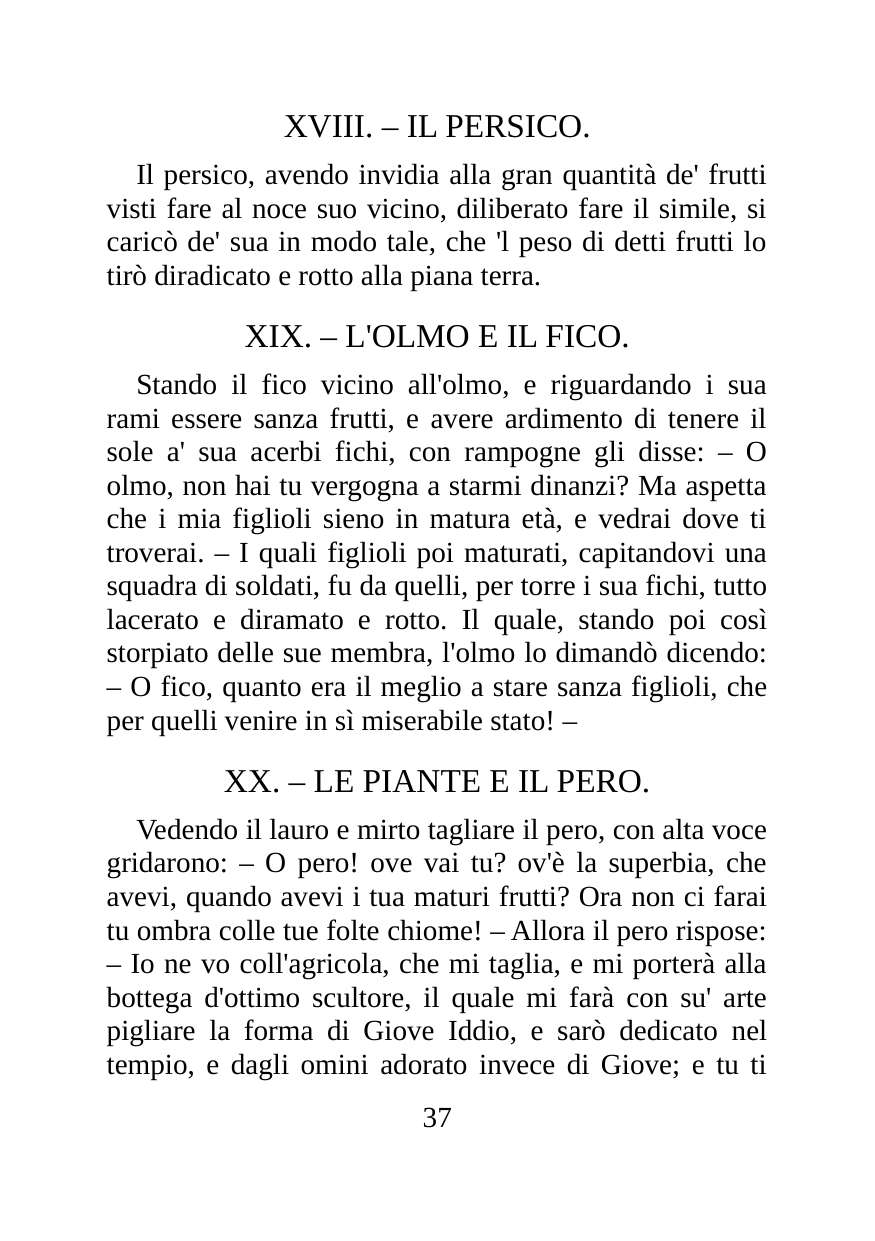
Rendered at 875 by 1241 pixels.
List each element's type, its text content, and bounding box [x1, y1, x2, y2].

text Vedendo il lauro e mirto tagliare il pero, con alta voce gridarono: ‒ O pero! ove vai tu? ov'è la superbia, che avevi, quando avevi i tua maturi frutti? Ora non ci farai tu ombra colle tue folte chiome! ‒ Allora il pero rispose: ‒ Io ne vo coll'agricola, che mi taglia, e mi porterà alla bottega d'ottimo scultore, il quale mi farà con su' arte pigliare la forma di Giove Iddio, e sarò dedicato nel tempio, e dagli omini adorato invece di Giove; e tu ti [106, 812, 768, 1080]
subtitle XX. ‒ LE PIANTE E IL PERO. [106, 761, 768, 799]
text Stando il fico vicino all'olmo, e riguardando i sua rami essere sanza frutti, e avere ardimento di tenere il sole a' sua acerbi fichi, con rampogne gli disse: ‒ O olmo, non hai tu vergogna a starmi dinanzi? Ma aspetta che i mia figlioli sieno in matura età, e vedrai dove ti troverai. ‒ I quali figlioli poi maturati, capitandovi una squadra di soldati, fu da quelli, per torre i sua fichi, tutto lacerato e diramato e rotto. Il quale, stando poi così storpiato delle sue membra, l'olmo lo dimandò dicendo: ‒ O fico, quanto era il meglio a stare sanza figlioli, che per quelli venire in sì miserabile stato! ‒ [106, 367, 768, 736]
subtitle XIX. ‒ L'OLMO E IL FICO. [106, 316, 768, 355]
text Il persico, avendo invidia alla gran quantità de' frutti visti fare al noce suo vicino, diliberato fare il simile, si caricò de' sua in modo tale, che 'l peso di detti frutti lo tirò diradicato e rotto alla piana terra. [106, 157, 768, 291]
subtitle XVIII. ‒ IL PERSICO. [106, 106, 768, 145]
